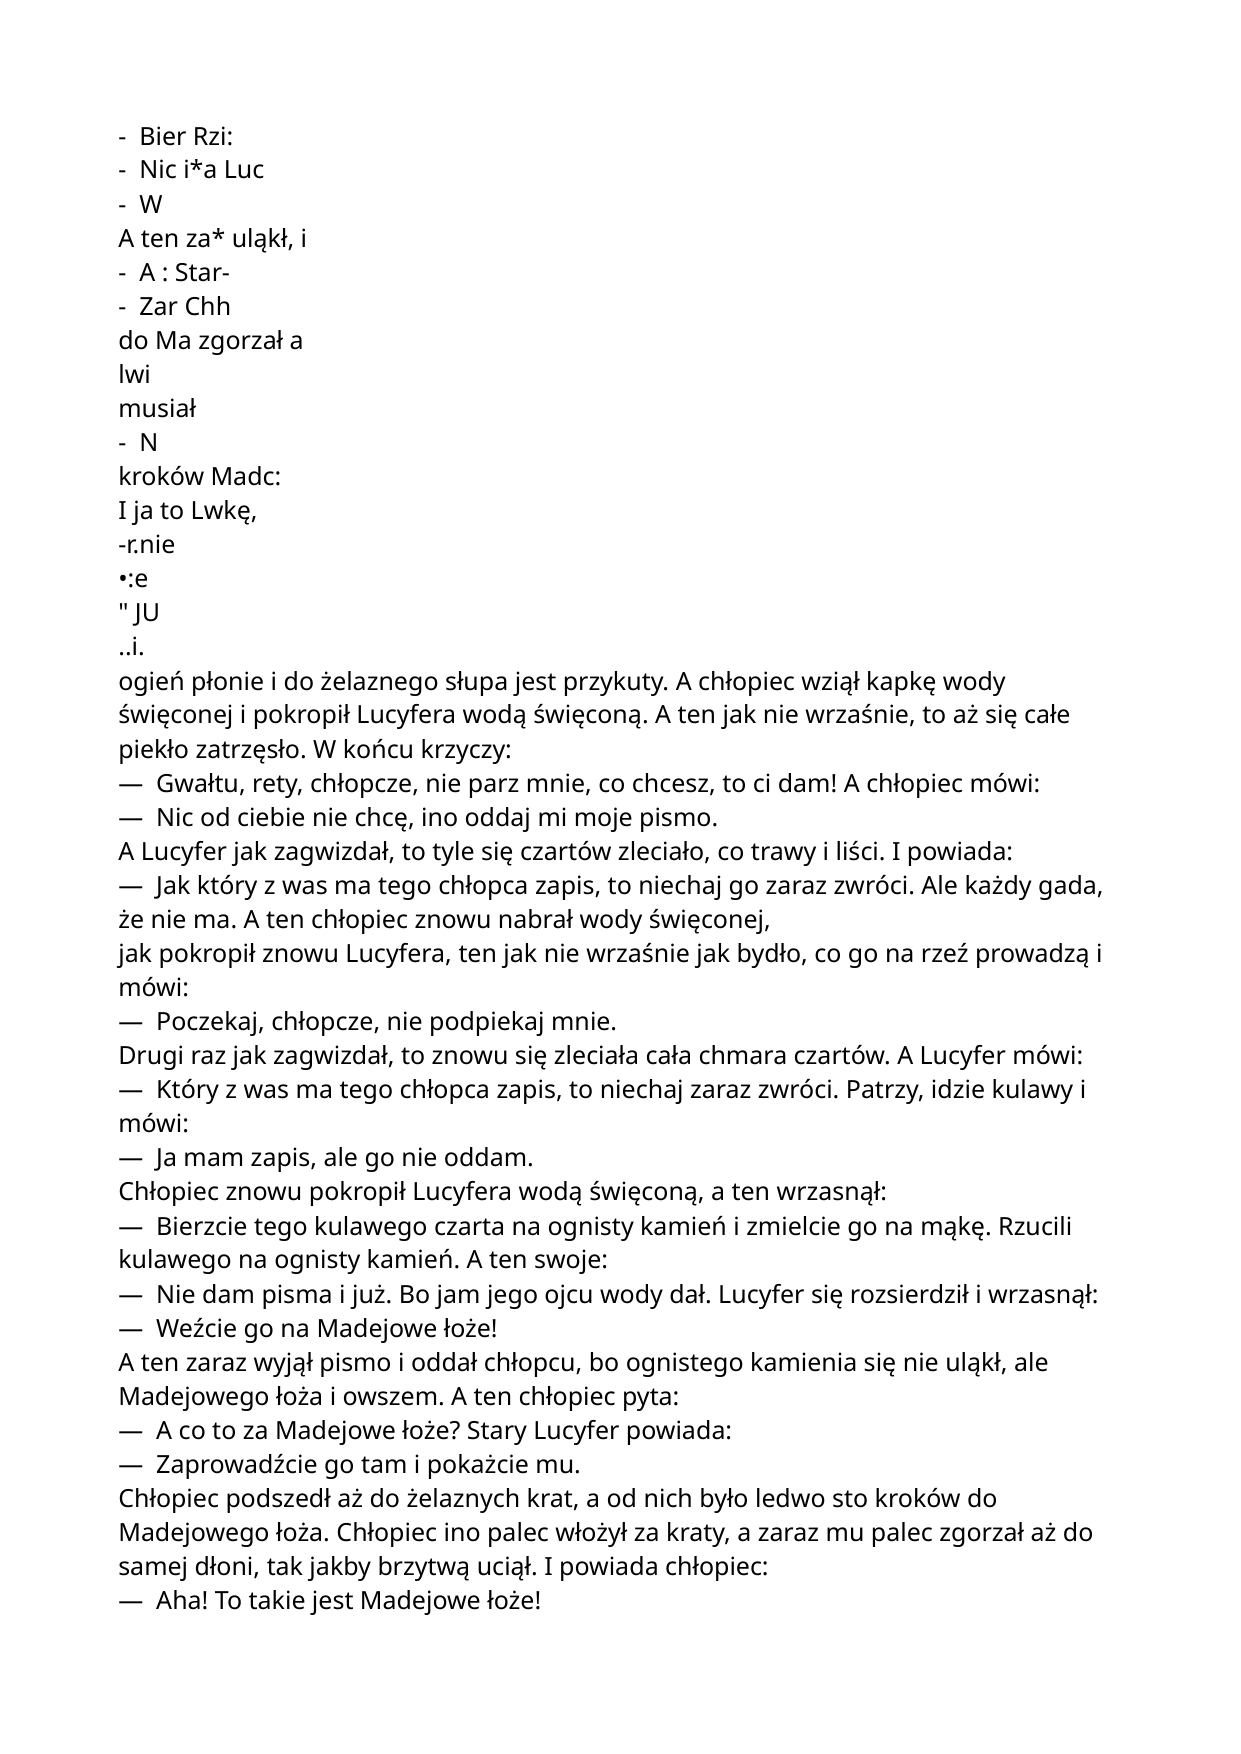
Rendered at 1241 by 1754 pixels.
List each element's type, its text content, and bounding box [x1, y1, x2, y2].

text Chłopiec znowu pokropił Lucyfera wodą święconą, a ten wrzasnął: [118, 1174, 1122, 1208]
text musiał [118, 391, 1122, 425]
text — A co to za Madejowe łoże? Stary Lucyfer powiada: [118, 1412, 1122, 1447]
text — Jak który z was ma tego chłopca zapis, to niechaj go zaraz zwróci. Ale każdy gada, że nie ma. A ten chłopiec znowu nabrał wody święconej, [118, 867, 1122, 936]
text - Bier Rzi: [118, 118, 1122, 152]
text -r.nie [118, 527, 1122, 561]
text — Ja mam zapis, ale go nie oddam. [118, 1140, 1122, 1174]
text — Który z was ma tego chłopca zapis, to niechaj zaraz zwróci. Patrzy, idzie kulawy i mówi: [118, 1072, 1122, 1140]
text - Zar Chh [118, 288, 1122, 322]
text do Ma zgorzał a [118, 322, 1122, 357]
text kroków Madc: [118, 459, 1122, 493]
text A Lucyfer jak zagwizdał, to tyle się czartów zleciało, co trawy i liści. I powiada: [118, 833, 1122, 867]
text ..i. [118, 629, 1122, 663]
text - Nic i*a Luc [118, 152, 1122, 186]
text - A : Star- [118, 254, 1122, 288]
text — Aha! To takie jest Madejowe łoże! [118, 1583, 1122, 1617]
text — Weźcie go na Madejowe łoże! [118, 1310, 1122, 1344]
text •:e [118, 561, 1122, 595]
text I ja to Lwkę, [118, 493, 1122, 527]
text — Bierzcie tego kulawego czarta na ognisty kamień i zmielcie go na mąkę. Rzucili kulawego na ognisty kamień. A ten swoje: [118, 1208, 1122, 1276]
text Chłopiec podszedł aż do żelaznych krat, a od nich było ledwo sto kroków do Madejowego łoża. Chłopiec ino palec włożył za kraty, a zaraz mu palec zgorzał aż do samej dłoni, tak jakby brzytwą uciął. I powiada chłopiec: [118, 1481, 1122, 1583]
text — Zaprowadźcie go tam i pokażcie mu. [118, 1447, 1122, 1481]
text - N [118, 425, 1122, 459]
text A ten zaraz wyjął pismo i oddał chłopcu, bo ognistego kamienia się nie uląkł, ale Madejowego łoża i owszem. A ten chłopiec pyta: [118, 1344, 1122, 1412]
text jak pokropił znowu Lucyfera, ten jak nie wrzaśnie jak bydło, co go na rzeź prowadzą i mówi: [118, 936, 1122, 1004]
text " JU [118, 595, 1122, 629]
text ogień płonie i do żelaznego słupa jest przykuty. A chłopiec wziął kapkę wody święconej i pokropił Lucyfera wodą święconą. A ten jak nie wrzaśnie, to aż się całe piekło zatrzęsło. W końcu krzyczy: [118, 663, 1122, 765]
text lwi [118, 357, 1122, 391]
text — Nie dam pisma i już. Bo jam jego ojcu wody dał. Lucyfer się rozsierdził i wrzasnął: [118, 1276, 1122, 1310]
text — Gwałtu, rety, chłopcze, nie parz mnie, co chcesz, to ci dam! A chłopiec mówi: [118, 765, 1122, 799]
text Drugi raz jak zagwizdał, to znowu się zleciała cała chmara czartów. A Lucyfer mówi: [118, 1038, 1122, 1072]
text — Poczekaj, chłopcze, nie podpiekaj mnie. [118, 1004, 1122, 1038]
text — Nic od ciebie nie chcę, ino oddaj mi moje pismo. [118, 799, 1122, 833]
text A ten za* uląkł, i [118, 220, 1122, 254]
text - W [118, 186, 1122, 220]
